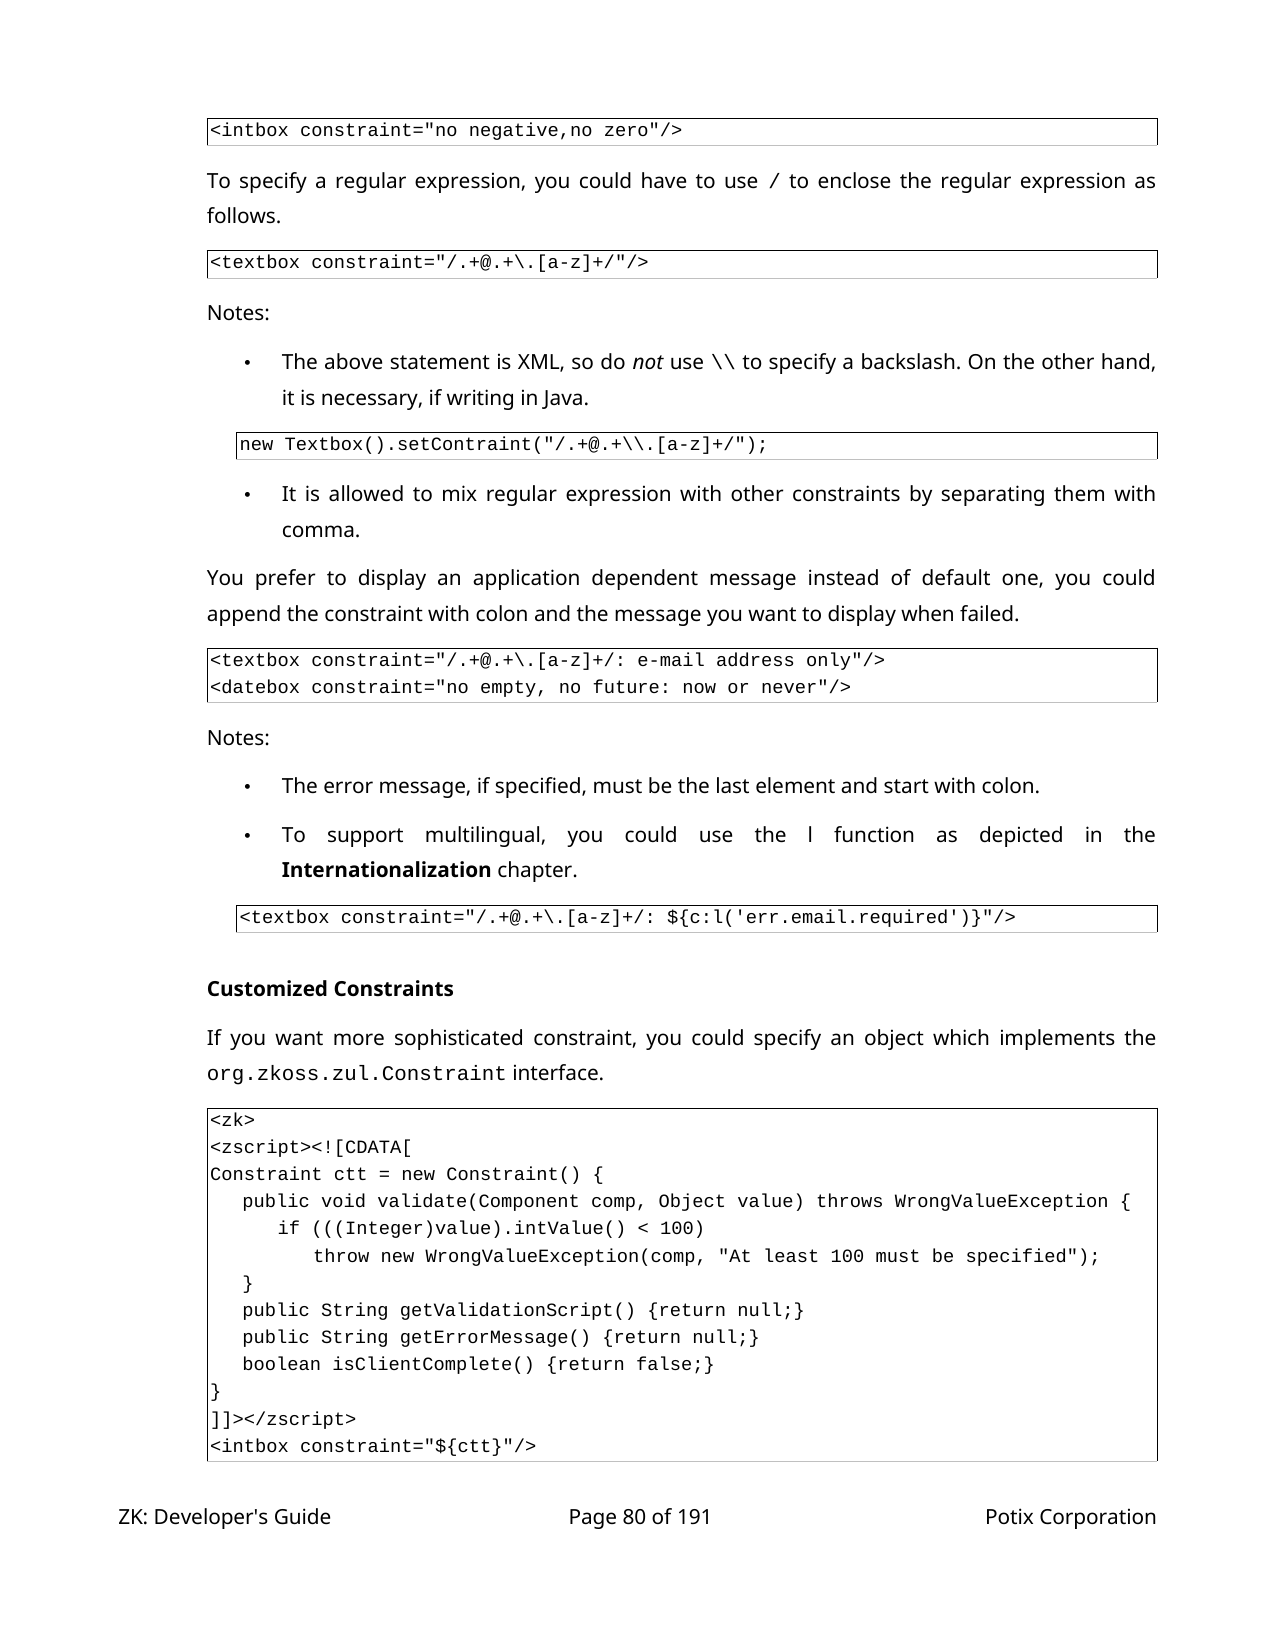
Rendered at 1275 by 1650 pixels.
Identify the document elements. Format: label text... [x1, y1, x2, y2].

text if (((Integer)value).intValue() < 100) [208, 1216, 1157, 1241]
text boolean isClientComplete() {return false;} [208, 1352, 1157, 1376]
list The above statement is XML, so do not use \\ to specify a backslash. On the other hand, it is necessary, if writing in Java. [244, 347, 1157, 411]
text Constraint ctt = new Constraint() { [208, 1162, 1157, 1186]
text <textbox constraint="/.+@.+\.[a-z]+/: ${c:l('err.email.required')}"/> [237, 906, 1157, 932]
text } [208, 1379, 1157, 1404]
text <intbox constraint="no negative,no zero"/> [208, 119, 1157, 145]
text <datebox constraint="no empty, no future: now or never"/> [208, 675, 1157, 702]
text <zscript><![CDATA[ [208, 1135, 1157, 1159]
text public String getErrorMessage() {return null;} [208, 1325, 1157, 1349]
text If you want more sophisticated constraint, you could specify an object which implements the org.zkoss.zul.Constraint interface. [207, 1023, 1157, 1087]
text ]]></zscript> [208, 1407, 1157, 1431]
text <zk> [208, 1109, 1157, 1132]
text new Textbox().setContraint("/.+@.+\\.[a-z]+/"); [237, 433, 1157, 459]
list It is allowed to mix regular expression with other constraints by separating them with comma. [244, 479, 1157, 543]
text } [208, 1271, 1157, 1295]
text <intbox constraint="${ctt}"/> [208, 1434, 1157, 1461]
text <textbox constraint="/.+@.+\.[a-z]+/"/> [208, 251, 1157, 278]
subtitle Customized Constraints [207, 974, 1157, 1002]
list To support multilingual, you could use the l function as depicted in the Internationalization chapter. [244, 820, 1157, 884]
text Notes: [207, 723, 1157, 751]
text throw new WrongValueException(comp, "At least 100 must be specified"); [208, 1243, 1157, 1268]
text <textbox constraint="/.+@.+\.[a-z]+/: e-mail address only"/> [208, 649, 1157, 672]
text To specify a regular expression, you could have to use / to enclose the regular expression as follows. [207, 166, 1157, 230]
list The error message, if specified, must be the last element and start with colon. [244, 772, 1157, 800]
text Notes: [207, 298, 1157, 327]
text public void validate(Component comp, Object value) throws WrongValueException { [208, 1189, 1157, 1213]
text public String getValidationScript() {return null;} [208, 1298, 1157, 1322]
text You prefer to display an application dependent message instead of default one, you could append the constraint with colon and the message you want to display when failed. [207, 563, 1157, 627]
